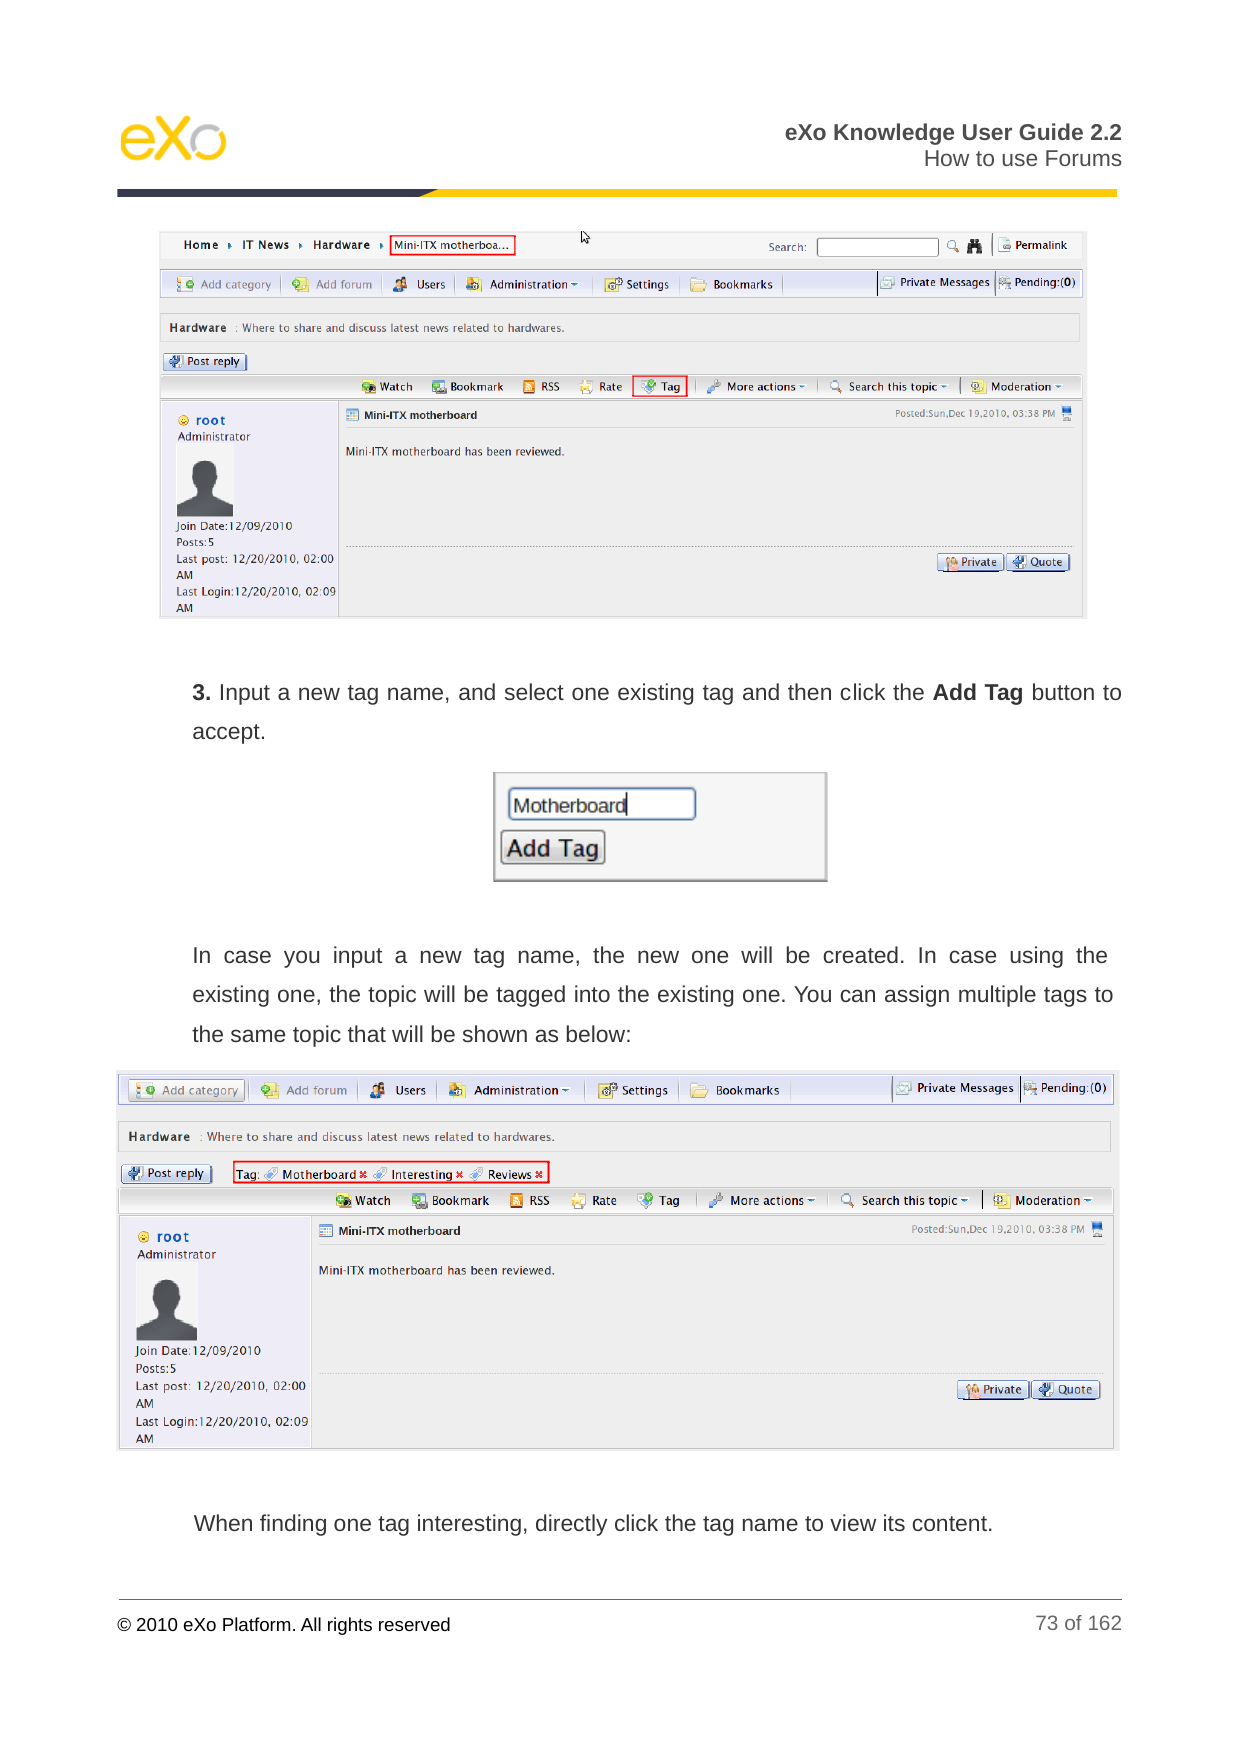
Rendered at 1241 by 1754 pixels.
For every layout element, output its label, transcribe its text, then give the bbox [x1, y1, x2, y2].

picture [493, 772, 828, 882]
text In case you input a new tag name, the new one will be created. In case using the existing one, the topic will be tagged into the existing one. You can assign multiple tags to the same topic that will be shown as below: [118, 942, 1122, 1047]
list When finding one tag interesting, directly click the tag name to view its content. [156, 1510, 1122, 1537]
list 3. Input a new tag name, and select one existing tag and then click the Add Tag button to accept. [154, 678, 1122, 744]
picture [120, 115, 227, 161]
picture [117, 189, 1118, 197]
picture [158, 231, 1088, 619]
picture [116, 1070, 1120, 1451]
